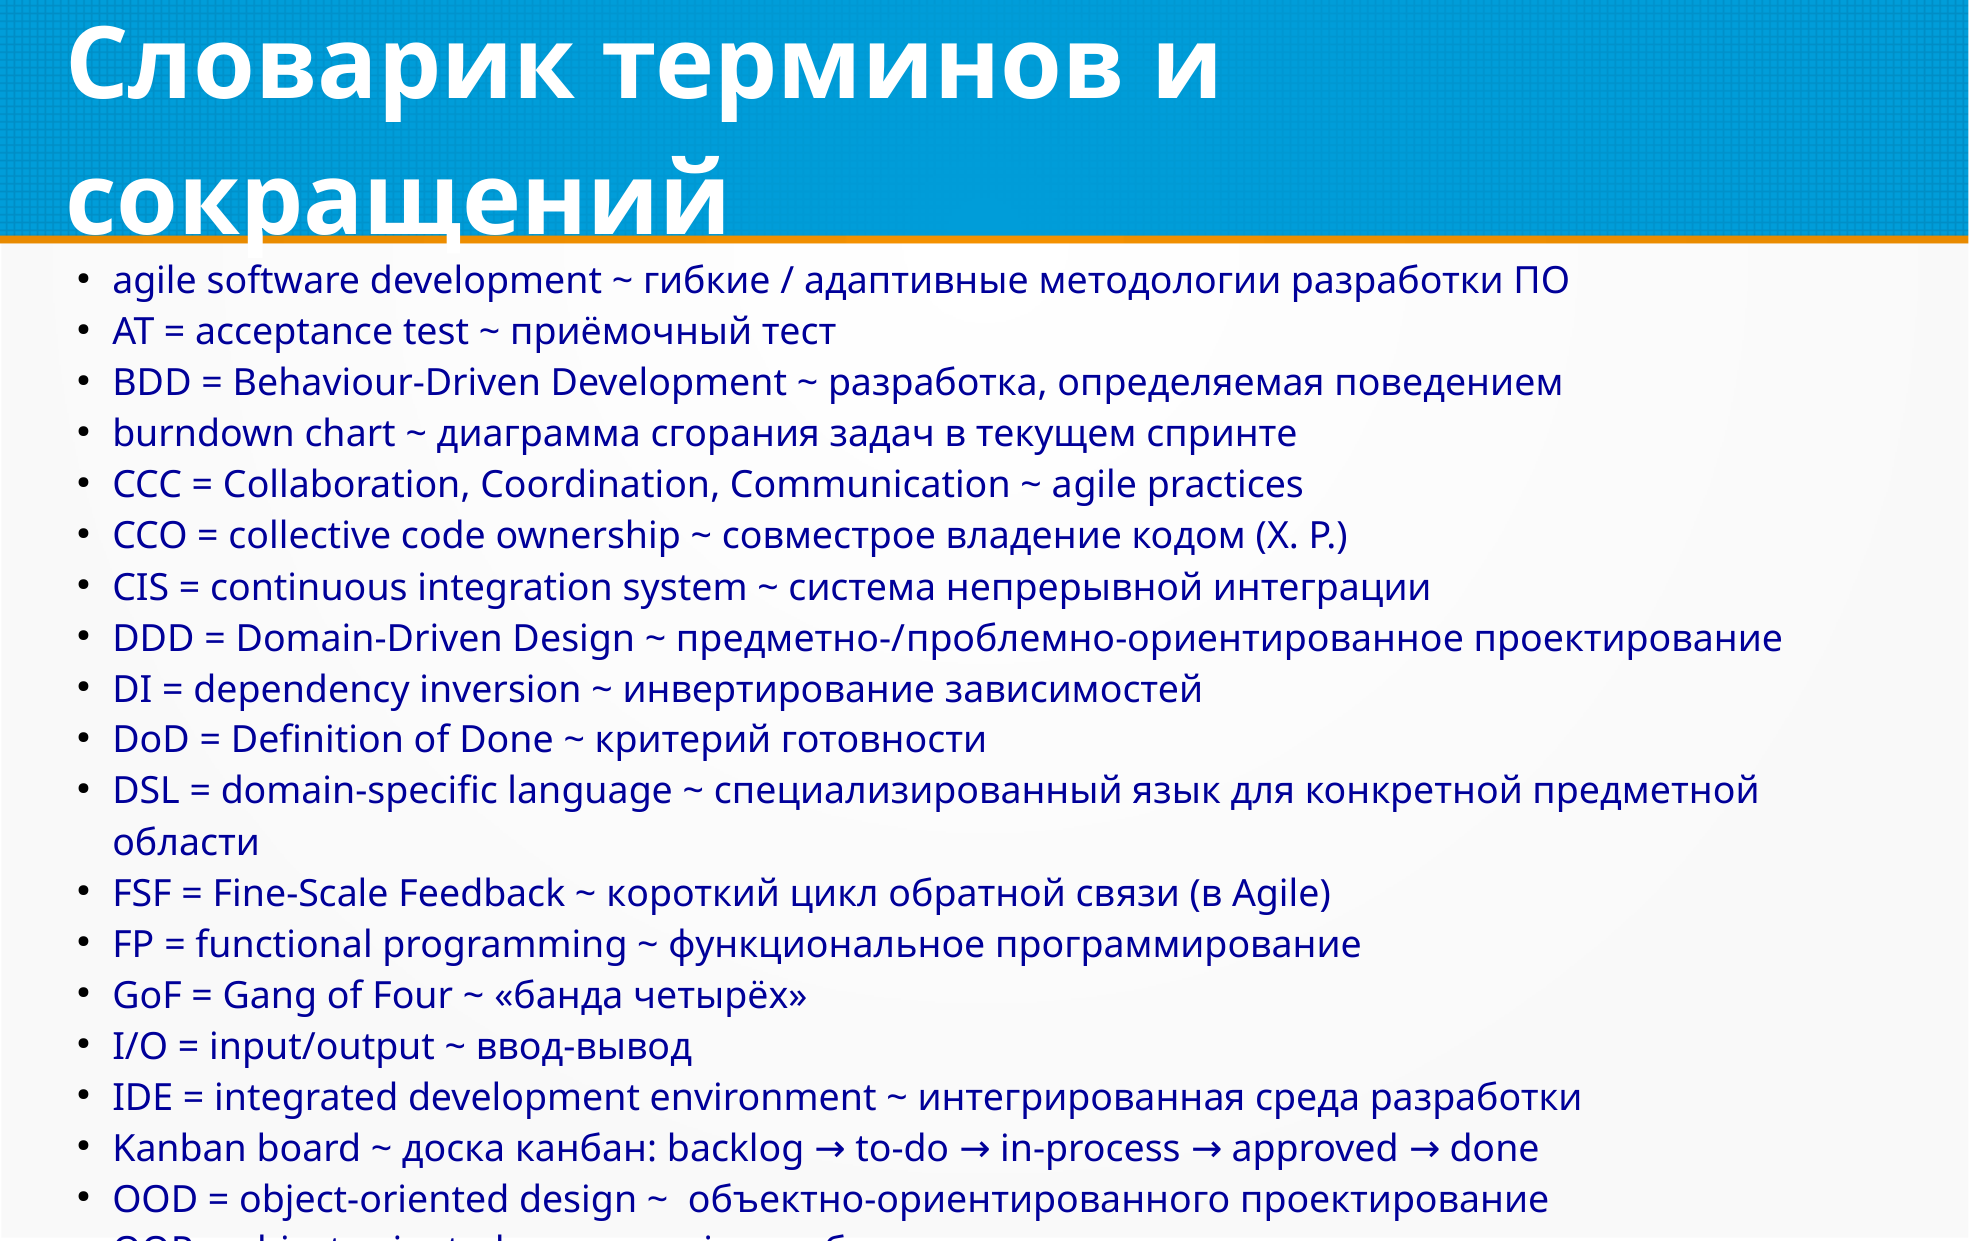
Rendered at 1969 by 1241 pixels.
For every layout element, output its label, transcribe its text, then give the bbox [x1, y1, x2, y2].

picture [1061, 1202, 1073, 1210]
picture [692, 1202, 704, 1210]
picture [364, 1202, 376, 1210]
picture [1443, 1203, 1454, 1209]
picture [244, 1202, 256, 1210]
picture [1269, 1202, 1281, 1210]
text_box agile software development ~ гибкие / адаптивные методологии разработки ПО AT = acceptance test ~ приёмочный тест BDD = Behaviour-Driven Development ~ разработка, определяемая поведением burndown chart ~ диаграмма сгорания задач в текущем спринте CCC = Collaboration, Coordination, Communication ~ agile practices CCO = collective code ownership ~ совместрое владение кодом (X. P.) CIS = continuous integration system ~ система непрерывной интеграции DDD = Domain-Driven Design ~ предметно-/проблемно-ориентированное проектирование DI = dependency inversion ~ инвертирование зависимостей DoD = Definition of Done ~ критерий готовности DSL = domain-specific language ~ специализированный язык для конкретной предметной области FSF = Fine-Scale Feedback ~ короткий цикл обратной связи (в Agile) FP = functional programming ~ функциональное программирование GoF = Gang of Four ~ «банда четырёх» I/O = input/output ~ ввод-вывод IDE = integrated development environment ~ интегрированная среда разработки Kanban board ~ доска канбан: backlog → to-do → in-process → approved → done OOD = object-oriented design ~ объектно-ориентированного проектирование OOP = object-oriented programming ~ объектно-ориентированное программирование [70, 247, 1902, 1202]
picture [1419, 1202, 1431, 1210]
picture [1464, 1202, 1474, 1210]
picture [263, 234, 447, 247]
picture [118, 1202, 135, 1209]
picture [147, 1202, 164, 1209]
picture [846, 1202, 858, 1210]
picture [905, 1202, 917, 1210]
picture [1291, 1202, 1303, 1210]
text_box Словарик терминов и сокращений [59, 55, 1902, 200]
picture [595, 1202, 607, 1210]
picture [1039, 1202, 1051, 1210]
picture [881, 1202, 893, 1210]
picture [1084, 1203, 1095, 1209]
picture [0, 234, 1969, 1241]
picture [1105, 1202, 1115, 1210]
picture [1174, 1202, 1186, 1210]
picture [1212, 1202, 1224, 1210]
picture [743, 1203, 754, 1209]
picture [177, 1202, 191, 1209]
picture [1398, 1202, 1410, 1210]
picture [491, 1202, 503, 1210]
picture [716, 1202, 727, 1210]
picture [524, 1202, 536, 1210]
picture [267, 1202, 279, 1210]
